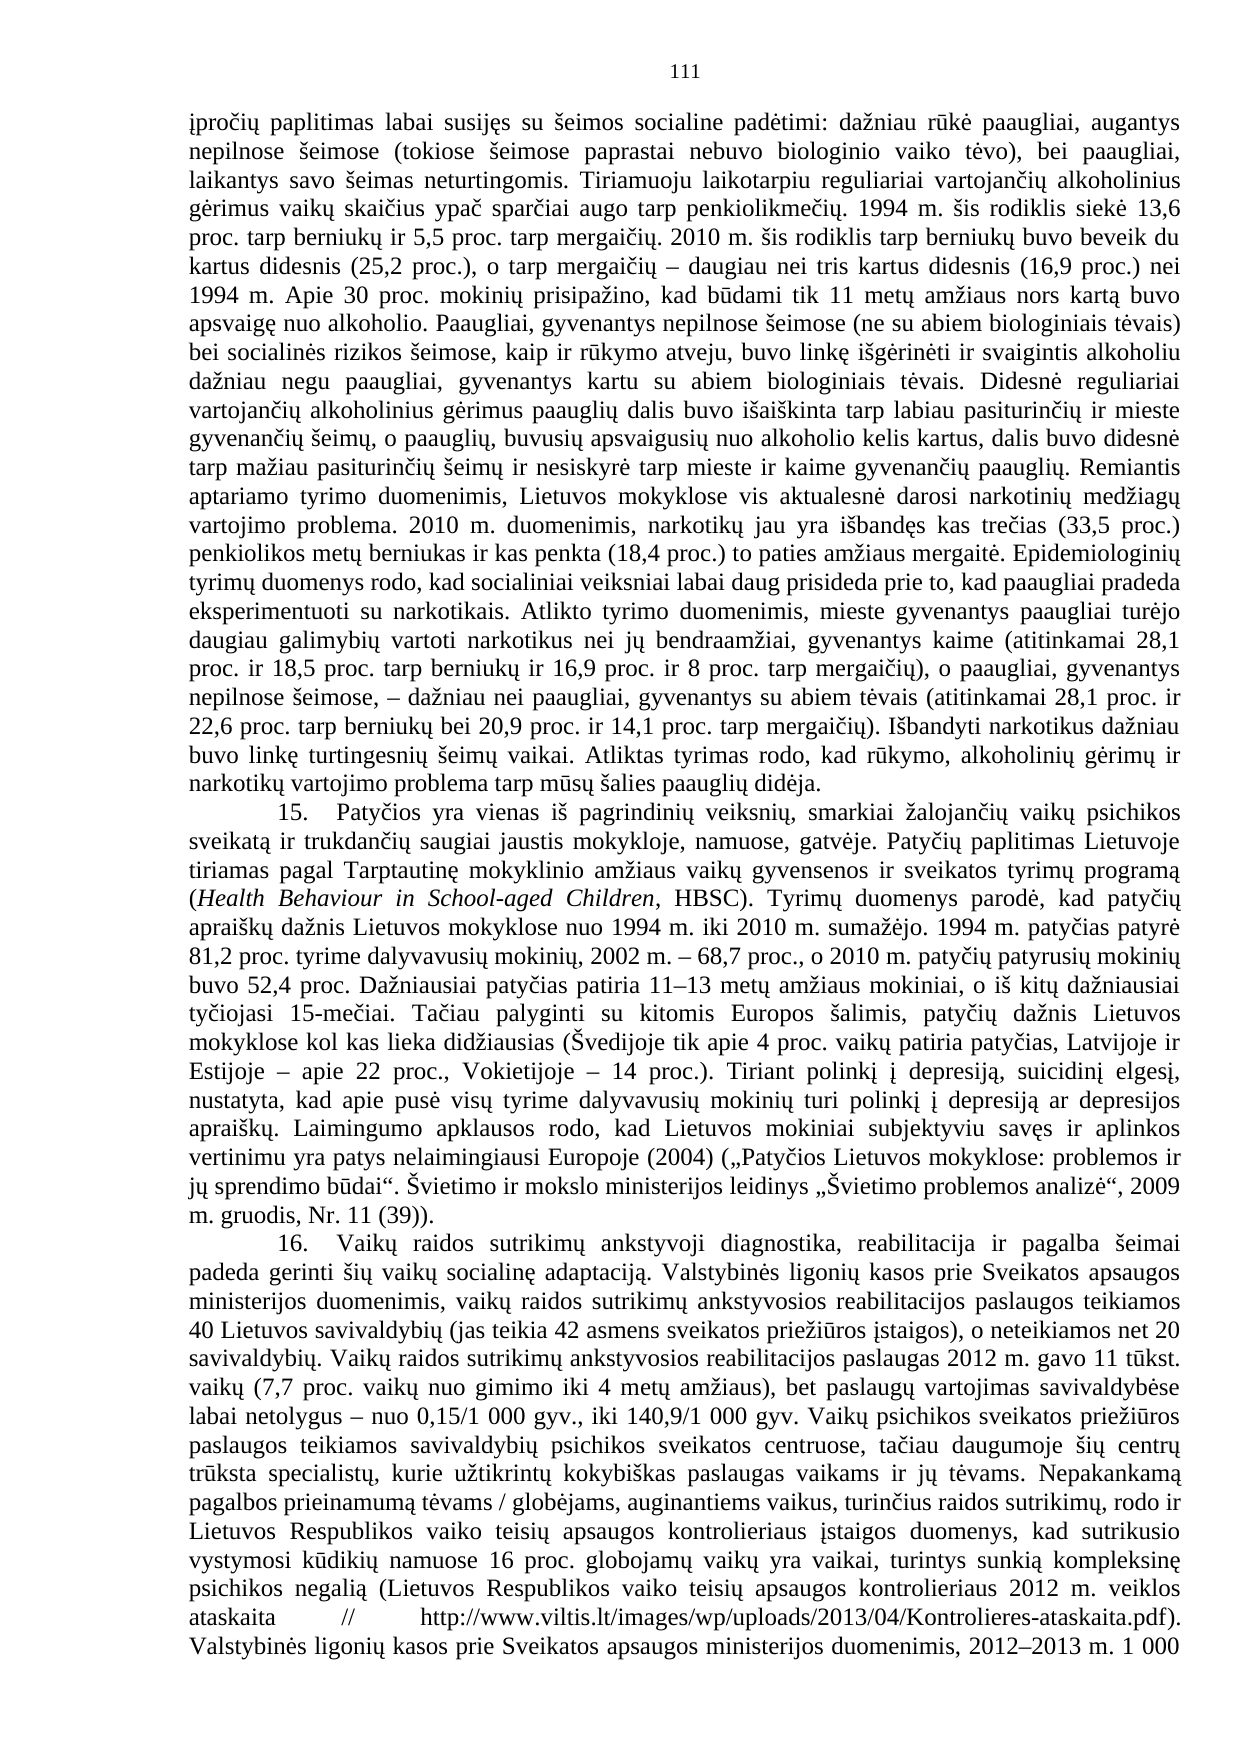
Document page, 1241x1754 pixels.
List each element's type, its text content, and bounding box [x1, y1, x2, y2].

text 16. Vaikų raidos sutrikimų ankstyvoji diagnostika, reabilitacija ir pagalba šeimai padeda gerinti šių vaikų socialinę adaptaciją. Valstybinės ligonių kasos prie Sveikatos apsaugos ministerijos duomenimis, vaikų raidos sutrikimų ankstyvosios reabilitacijos paslaugos teikiamos 40 Lietuvos savivaldybių (jas teikia 42 asmens sveikatos priežiūros įstaigos), o neteikiamos net 20 savivaldybių. Vaikų raidos sutrikimų ankstyvosios reabilitacijos paslaugas 2012 m. gavo 11 tūkst. vaikų (7,7 proc. vaikų nuo gimimo iki 4 metų amžiaus), bet paslaugų vartojimas savivaldybėse labai netolygus – nuo 0,15/1 000 gyv., iki 140,9/1 000 gyv. Vaikų psichikos sveikatos priežiūros paslaugos teikiamos savivaldybių psichikos sveikatos centruose, tačiau daugumoje šių centrų trūksta specialistų, kurie užtikrintų kokybiškas paslaugas vaikams ir jų tėvams. Nepakankamą pagalbos prieinamumą tėvams / globėjams, auginantiems vaikus, turinčius raidos sutrikimų, rodo ir Lietuvos Respublikos vaiko teisių apsaugos kontrolieriaus įstaigos duomenys, kad sutrikusio vystymosi kūdikių namuose 16 proc. globojamų vaikų yra vaikai, turintys sunkią kompleksinę psichikos negalią (Lietuvos Respublikos vaiko teisių apsaugos kontrolieriaus 2012 m. veiklos ataskaita // http://www.viltis.lt/images/wp/uploads/2013/04/Kontrolieres-ataskaita.pdf). Valstybinės ligonių kasos prie Sveikatos apsaugos ministerijos duomenimis, 2012–2013 m. 1 000 [188, 1228, 1181, 1660]
text 15. Patyčios yra vienas iš pagrindinių veiksnių, smarkiai žalojančių vaikų psichikos sveikatą ir trukdančių saugiai jaustis mokykloje, namuose, gatvėje. Patyčių paplitimas Lietuvoje tiriamas pagal Tarptautinę mokyklinio amžiaus vaikų gyvensenos ir sveikatos tyrimų programą (Health Behaviour in School-aged Children, HBSC). Tyrimų duomenys parodė, kad patyčių apraiškų dažnis Lietuvos mokyklose nuo 1994 m. iki 2010 m. sumažėjo. 1994 m. patyčias patyrė 81,2 proc. tyrime dalyvavusių mokinių, 2002 m. – 68,7 proc., o 2010 m. patyčių patyrusių mokinių buvo 52,4 proc. Dažniausiai patyčias patiria 11–13 metų amžiaus mokiniai, o iš kitų dažniausiai tyčiojasi 15-mečiai. Tačiau palyginti su kitomis Europos šalimis, patyčių dažnis Lietuvos mokyklose kol kas lieka didžiausias (Švedijoje tik apie 4 proc. vaikų patiria patyčias, Latvijoje ir Estijoje – apie 22 proc., Vokietijoje – 14 proc.). Tiriant polinkį į depresiją, suicidinį elgesį, nustatyta, kad apie pusė visų tyrime dalyvavusių mokinių turi polinkį į depresiją ar depresijos apraiškų. Laimingumo apklausos rodo, kad Lietuvos mokiniai subjektyviu savęs ir aplinkos vertinimu yra patys nelaimingiausi Europoje (2004) („Patyčios Lietuvos mokyklose: problemos ir jų sprendimo būdai“. Švietimo ir mokslo ministerijos leidinys „Švietimo problemos analizė“, 2009 m. gruodis, Nr. 11 (39)). [188, 797, 1181, 1228]
text įpročių paplitimas labai susijęs su šeimos socialine padėtimi: dažniau rūkė paaugliai, augantys nepilnose šeimose (tokiose šeimose paprastai nebuvo biologinio vaiko tėvo), bei paaugliai, laikantys savo šeimas neturtingomis. Tiriamuoju laikotarpiu reguliariai vartojančių alkoholinius gėrimus vaikų skaičius ypač sparčiai augo tarp penkiolikmečių. 1994 m. šis rodiklis siekė 13,6 proc. tarp berniukų ir 5,5 proc. tarp mergaičių. 2010 m. šis rodiklis tarp berniukų buvo beveik du kartus didesnis (25,2 proc.), o tarp mergaičių – daugiau nei tris kartus didesnis (16,9 proc.) nei 1994 m. Apie 30 proc. mokinių prisipažino, kad būdami tik 11 metų amžiaus nors kartą buvo apsvaigę nuo alkoholio. Paaugliai, gyvenantys nepilnose šeimose (ne su abiem biologiniais tėvais) bei socialinės rizikos šeimose, kaip ir rūkymo atveju, buvo linkę išgėrinėti ir svaigintis alkoholiu dažniau negu paaugliai, gyvenantys kartu su abiem biologiniais tėvais. Didesnė reguliariai vartojančių alkoholinius gėrimus paauglių dalis buvo išaiškinta tarp labiau pasiturinčių ir mieste gyvenančių šeimų, o paauglių, buvusių apsvaigusių nuo alkoholio kelis kartus, dalis buvo didesnė tarp mažiau pasiturinčių šeimų ir nesiskyrė tarp mieste ir kaime gyvenančių paauglių. Remiantis aptariamo tyrimo duomenimis, Lietuvos mokyklose vis aktualesnė darosi narkotinių medžiagų vartojimo problema. 2010 m. duomenimis, narkotikų jau yra išbandęs kas trečias (33,5 proc.) penkiolikos metų berniukas ir kas penkta (18,4 proc.) to paties amžiaus mergaitė. Epidemiologinių tyrimų duomenys rodo, kad socialiniai veiksniai labai daug prisideda prie to, kad paaugliai pradeda eksperimentuoti su narkotikais. Atlikto tyrimo duomenimis, mieste gyvenantys paaugliai turėjo daugiau galimybių vartoti narkotikus nei jų bendraamžiai, gyvenantys kaime (atitinkamai 28,1 proc. ir 18,5 proc. tarp berniukų ir 16,9 proc. ir 8 proc. tarp mergaičių), o paaugliai, gyvenantys nepilnose šeimose, – dažniau nei paaugliai, gyvenantys su abiem tėvais (atitinkamai 28,1 proc. ir 22,6 proc. tarp berniukų bei 20,9 proc. ir 14,1 proc. tarp mergaičių). Išbandyti narkotikus dažniau buvo linkę turtingesnių šeimų vaikai. Atliktas tyrimas rodo, kad rūkymo, alkoholinių gėrimų ir narkotikų vartojimo problema tarp mūsų šalies paauglių didėja. [188, 107, 1181, 797]
